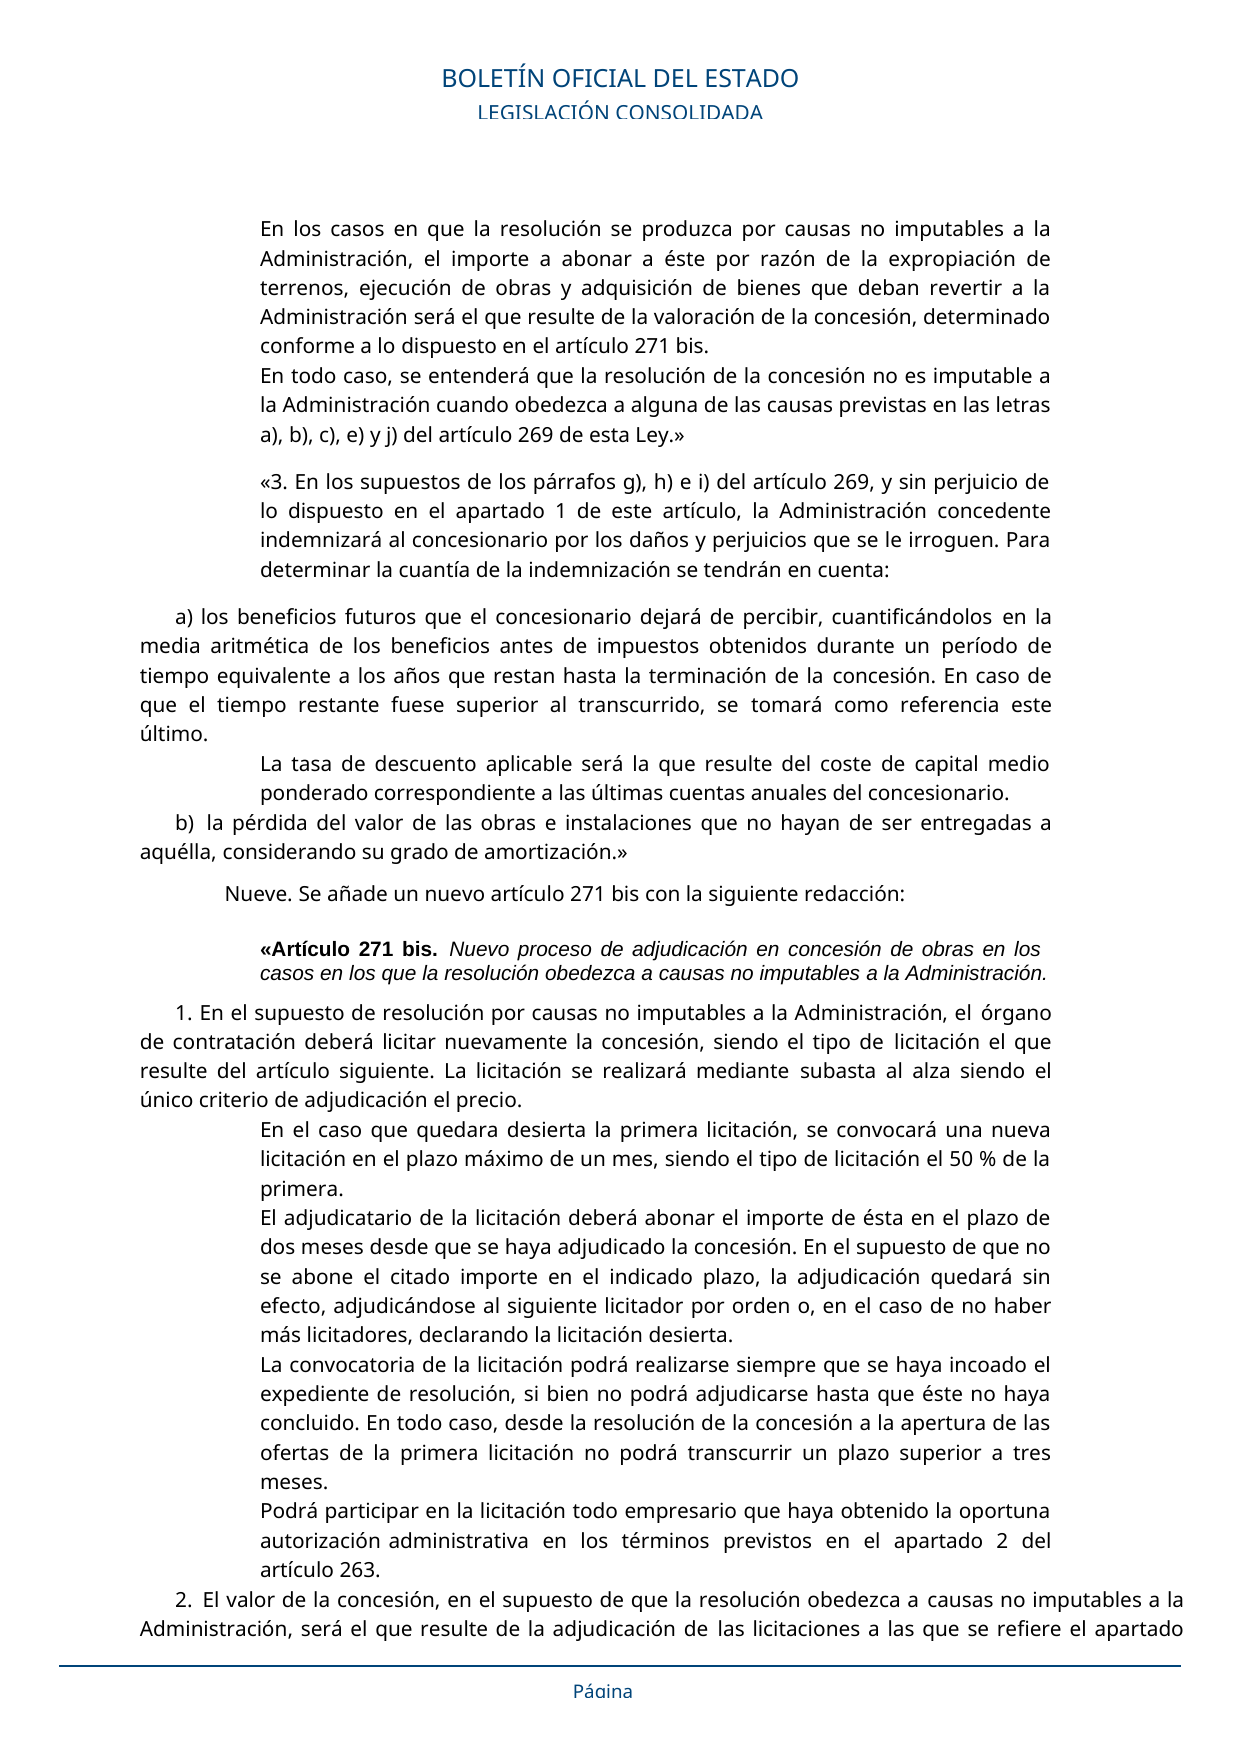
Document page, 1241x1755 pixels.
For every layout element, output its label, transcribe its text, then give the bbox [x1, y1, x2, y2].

text «Artículo 271 bis. Nuevo proceso de adjudicación en concesión de obras en los casos en los que la resolución obedezca a causas no imputables a la Administración. [260, 937, 1052, 985]
list En el supuesto de resolución por causas no imputables a la Administración, el órgano de contratación deberá licitar nuevamente la concesión, siendo el tipo de licitación el que resulte del artículo siguiente. La licitación se realizará mediante subasta al alza siendo el único criterio de adjudicación el precio. [139, 998, 1052, 1114]
text La tasa de descuento aplicable será la que resulte del coste de capital medio ponderado correspondiente a las últimas cuentas anuales del concesionario. [260, 749, 1052, 807]
text «3. En los supuestos de los párrafos g), h) e i) del artículo 269, y sin perjuicio de lo dispuesto en el apartado 1 de este artículo, la Administración concedente indemnizará al concesionario por los daños y perjuicios que se le irroguen. Para determinar la cuantía de la indemnización se tendrán en cuenta: [260, 467, 1052, 583]
text Nueve. Se añade un nuevo artículo 271 bis con la siguiente redacción: [224, 879, 1184, 907]
list El valor de la concesión, en el supuesto de que la resolución obedezca a causas no imputables a la Administración, será el que resulte de la adjudicación de las licitaciones a las que se refiere el apartado [139, 1585, 1184, 1642]
text El adjudicatario de la licitación deberá abonar el importe de ésta en el plazo de dos meses desde que se haya adjudicado la concesión. En el supuesto de que no se abone el citado importe en el indicado plazo, la adjudicación quedará sin efecto, adjudicándose al siguiente licitador por orden o, en el caso de no haber más licitadores, declarando la licitación desierta. [260, 1203, 1052, 1349]
text En los casos en que la resolución se produzca por causas no imputables a la Administración, el importe a abonar a éste por razón de la expropiación de terrenos, ejecución de obras y adquisición de bienes que deban revertir a la Administración será el que resulte de la valoración de la concesión, determinado conforme a lo dispuesto en el artículo 271 bis. [260, 214, 1052, 360]
list los beneficios futuros que el concesionario dejará de percibir, cuantificándolos en la media aritmética de los beneficios antes de impuestos obtenidos durante un período de tiempo equivalente a los años que restan hasta la terminación de la concesión. En caso de que el tiempo restante fuese superior al transcurrido, se tomará como referencia este último. [139, 602, 1052, 748]
text Podrá participar en la licitación todo empresario que haya obtenido la oportuna autorización administrativa en los términos previstos en el apartado 2 del artículo 263. [260, 1497, 1052, 1584]
text La convocatoria de la licitación podrá realizarse siempre que se haya incoado el expediente de resolución, si bien no podrá adjudicarse hasta que éste no haya concluido. En todo caso, desde la resolución de la concesión a la apertura de las ofertas de la primera licitación no podrá transcurrir un plazo superior a tres meses. [260, 1350, 1052, 1496]
list la pérdida del valor de las obras e instalaciones que no hayan de ser entregadas a aquélla, considerando su grado de amortización.» [139, 808, 1052, 865]
text En el caso que quedara desierta la primera licitación, se convocará una nueva licitación en el plazo máximo de un mes, siendo el tipo de licitación el 50 % de la primera. [260, 1115, 1052, 1202]
text En todo caso, se entenderá que la resolución de la concesión no es imputable a la Administración cuando obedezca a alguna de las causas previstas en las letras a), b), c), e) y j) del artículo 269 de esta Ley.» [260, 361, 1052, 448]
